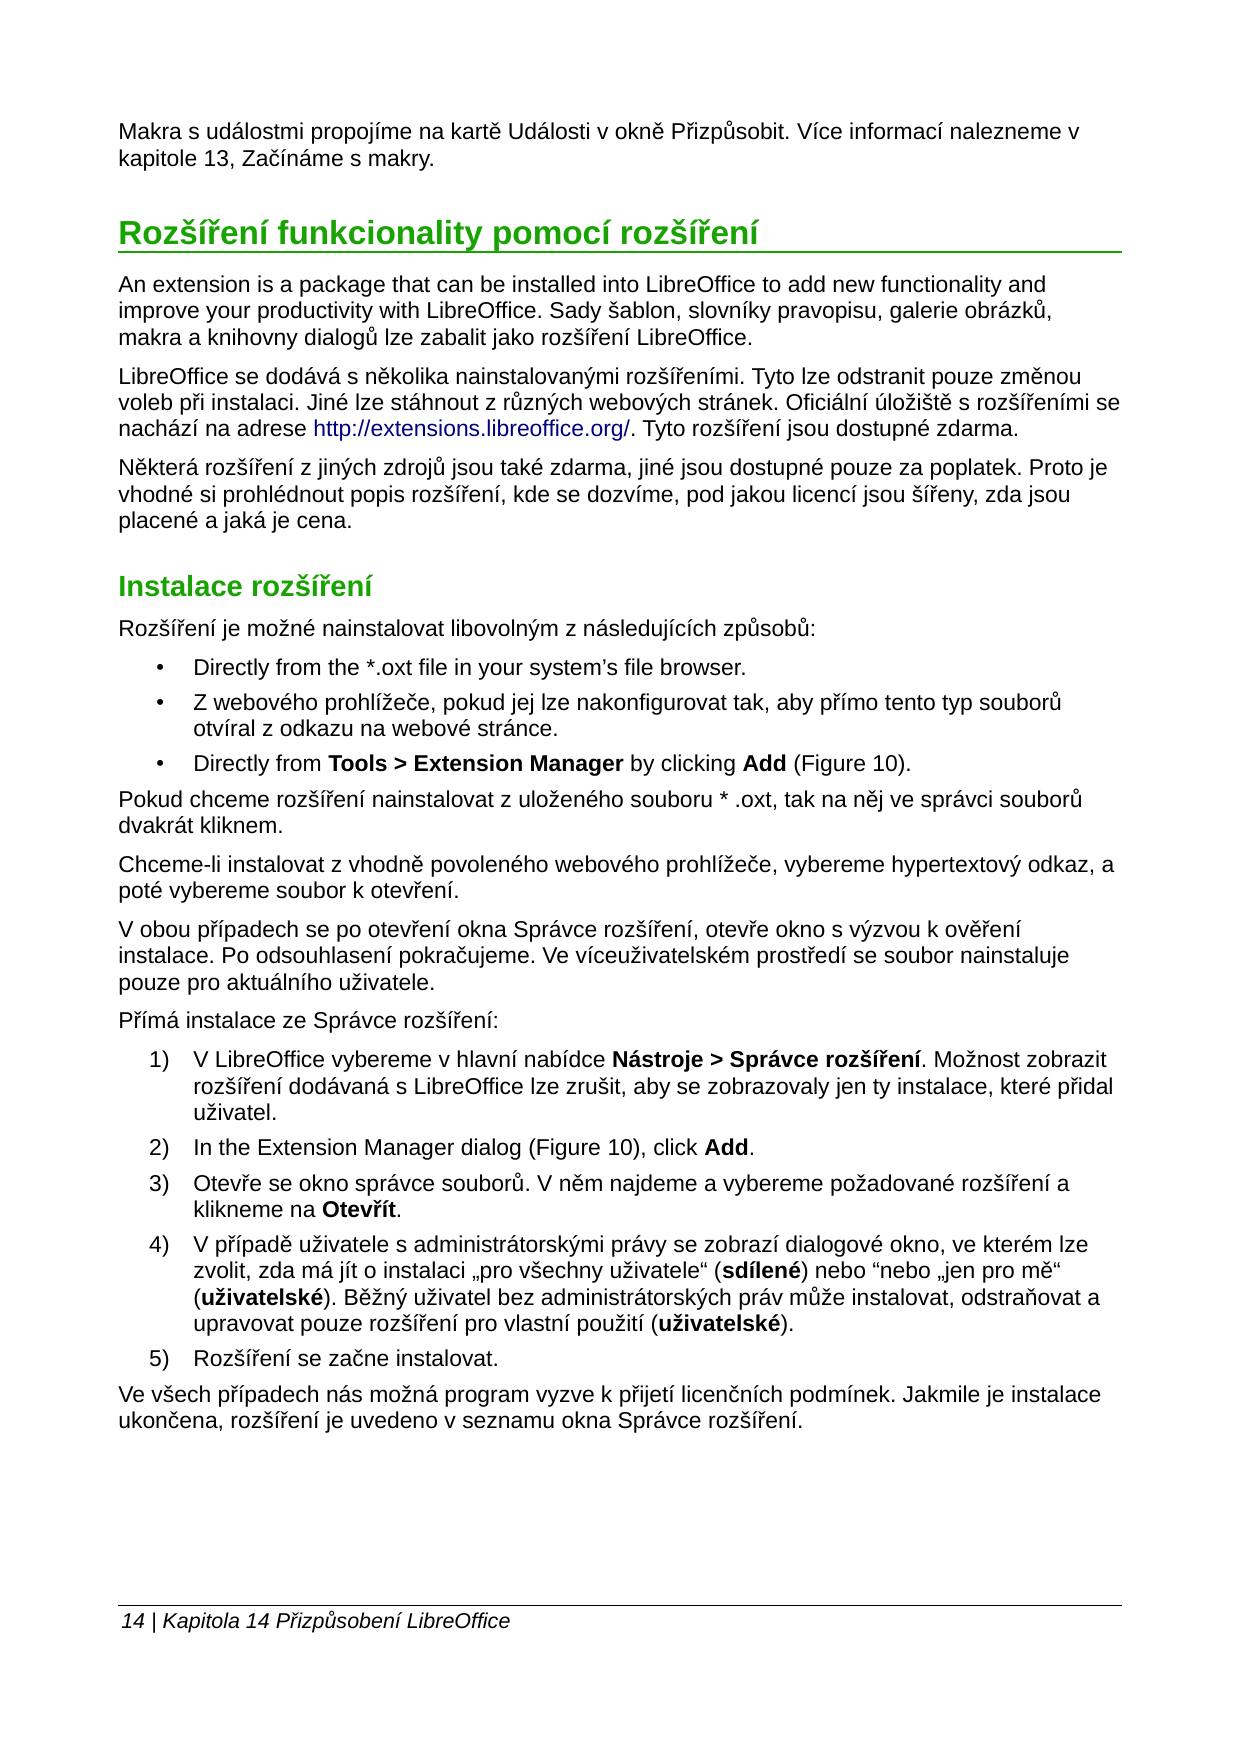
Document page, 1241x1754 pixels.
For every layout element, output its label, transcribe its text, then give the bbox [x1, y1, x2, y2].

text Pokud chceme rozšíření nainstalovat z uloženého souboru * .oxt, tak na něj ve správci souborů dvakrát kliknem. [118, 786, 1122, 838]
text Makra s událostmi propojíme na kartě Události v okně Přizpůsobit. Více informací nalezneme v kapitole 13, Začínáme s makry. [118, 118, 1122, 171]
list Rozšíření se začne instalovat. [169, 1345, 1122, 1372]
list Rozšíření je možné nainstalovat libovolným z následujících způsobů: [118, 615, 1122, 641]
text V obou případech se po otevření okna Správce rozšíření, otevře okno s výzvou k ověření instalace. Po odsouhlasení pokračujeme. Ve víceuživatelském prostředí se soubor nainstaluje pouze pro aktuálního uživatele. [118, 916, 1122, 995]
text Přímá instalace ze Správce rozšíření: [118, 1007, 1122, 1034]
list Otevře se okno správce souborů. V něm najdeme a vybereme požadované rozšíření a klikneme na Otevřít. [169, 1169, 1122, 1222]
list Directly from the *.oxt file in your system’s file browser. [156, 653, 1122, 680]
text LibreOffice se dodává s několika nainstalovanými rozšířeními. Tyto lze odstranit pouze změnou voleb při instalaci. Jiné lze stáhnout z různých webových stránek. Oficiální úložiště s rozšířeními se nachází na adrese http://extensions.libreoffice.org/. Tyto rozšíření jsou dostupné zdarma. [118, 363, 1122, 442]
subtitle Instalace rozšíření [118, 569, 1122, 603]
list V případě uživatele s administrátorskými právy se zobrazí dialogové okno, ve kterém lze zvolit, zda má jít o instalaci „pro všechny uživatele“ (sdílené) nebo “nebo „jen pro mě“ (uživatelské). Běžný uživatel bez administrátorských práv může instalovat, odstraňovat a upravovat pouze rozšíření pro vlastní použití (uživatelské). [169, 1231, 1122, 1336]
subtitle Rozšíření funkcionality pomocí rozšíření [118, 213, 1122, 251]
list In the Extension Manager dialog (Figure 10), click Add. [169, 1134, 1122, 1161]
text An extension is a package that can be installed into LibreOffice to add new functionality and improve your productivity with LibreOffice. Sady šablon, slovníky pravopisu, galerie obrázků, makra a knihovny dialogů lze zabalit jako rozšíření LibreOffice. [118, 271, 1122, 350]
list Directly from Tools > Extension Manager by clicking Add (Figure 10). [156, 750, 1122, 777]
list V LibreOffice vybereme v hlavní nabídce Nástroje > Správce rozšíření. Možnost zobrazit rozšíření dodávaná s LibreOffice lze zrušit, aby se zobrazovaly jen ty instalace, které přidal uživatel. [169, 1046, 1122, 1125]
list Z webového prohlížeče, pokud jej lze nakonfigurovat tak, aby přímo tento typ souborů otvíral z odkazu na webové stránce. [156, 689, 1122, 741]
text Ve všech případech nás možná program vyzve k přijetí licenčních podmínek. Jakmile je instalace ukončena, rozšíření je uvedeno v seznamu okna Správce rozšíření. [118, 1381, 1122, 1433]
text Chceme-li instalovat z vhodně povoleného webového prohlížeče, vybereme hypertextový odkaz, a poté vybereme soubor k otevření. [118, 851, 1122, 903]
text Některá rozšíření z jiných zdrojů jsou také zdarma, jiné jsou dostupné pouze za poplatek. Proto je vhodné si prohlédnout popis rozšíření, kde se dozvíme, pod jakou licencí jsou šířeny, zda jsou placené a jaká je cena. [118, 454, 1122, 533]
